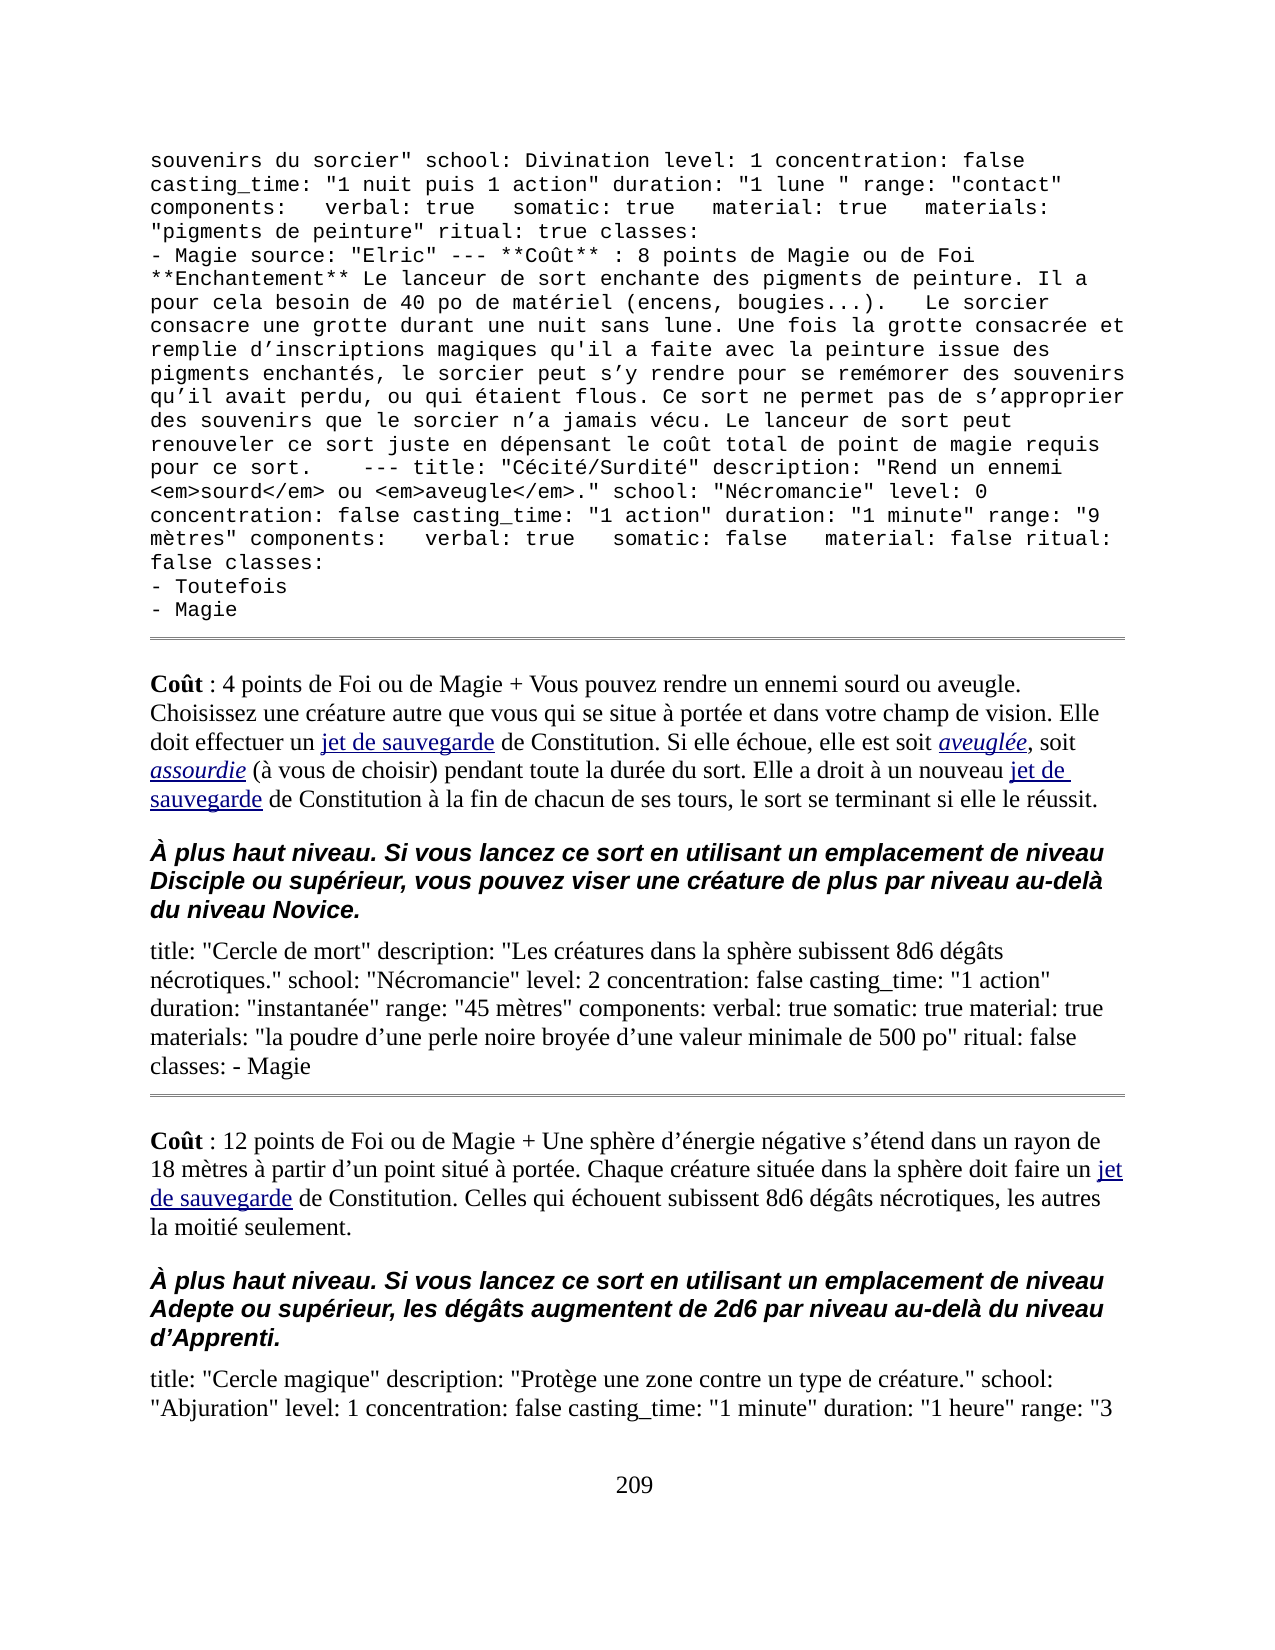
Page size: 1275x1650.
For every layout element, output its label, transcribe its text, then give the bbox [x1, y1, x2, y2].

text - Magie source: "Elric" --- **Coût** : 8 points de Magie ou de Foi **Enchantement** Le lanceur de sort enchante des pigments de peinture. Il a pour cela besoin de 40 po de matériel (encens, bougies...). Le sorcier consacre une grotte durant une nuit sans lune. Une fois la grotte consacrée et remplie d’inscriptions magiques qu'il a faite avec la peinture issue des pigments enchantés, le sorcier peut s’y rendre pour se remémorer des souvenirs qu’il avait perdu, ou qui étaient flous. Ce sort ne permet pas de s’approprier des souvenirs que le sorcier n’a jamais vécu. Le lanceur de sort peut renouveler ce sort juste en dépensant le coût total de point de magie requis pour ce sort. --- title: "Cécité/Surdité" description: "Rend un ennemi <em>sourd</em> ou <em>aveugle</em>." school: "Nécromancie" level: 0 concentration: false casting_time: "1 action" duration: "1 minute" range: "9 mètres" components: verbal: true somatic: false material: false ritual: false classes: [150, 244, 1125, 576]
text - Toutefois [150, 576, 1125, 599]
text - Magie [150, 599, 1125, 623]
text souvenirs du sorcier" school: Divination level: 1 concentration: false casting_time: "1 nuit puis 1 action" duration: "1 lune " range: "contact" components: verbal: true somatic: true material: true materials: "pigments de peinture" ritual: true classes: [150, 150, 1125, 244]
subtitle À plus haut niveau. Si vous lancez ce sort en utilisant un emplacement de niveau Adepte ou supérieur, les dégâts augmentent de 2d6 par niveau au-delà du niveau d’Apprenti. [150, 1266, 1125, 1351]
text Coût : 12 points de Foi ou de Magie + Une sphère d’énergie négative s’étend dans un rayon de 18 mètres à partir d’un point situé à portée. Chaque créature située dans la sphère doit faire un jet de sauvegarde de Constitution. Celles qui échouent subissent 8d6 dégâts nécrotiques, les autres la moitié seulement. [150, 1126, 1125, 1241]
text title: "Cercle de mort" description: "Les créatures dans la sphère subissent 8d6 dégâts nécrotiques." school: "Nécromancie" level: 2 concentration: false casting_time: "1 action" duration: "instantanée" range: "45 mètres" components: verbal: true somatic: true material: true materials: "la poudre d’une perle noire broyée d’une valeur minimale de 500 po" ritual: false classes: - Magie [150, 936, 1125, 1080]
text Coût : 4 points de Foi ou de Magie + Vous pouvez rendre un ennemi sourd ou aveugle. Choisissez une créature autre que vous qui se situe à portée et dans votre champ de vision. Elle doit effectuer un jet de sauvegarde de Constitution. Si elle échoue, elle est soit aveuglée, soit assourdie (à vous de choisir) pendant toute la durée du sort. Elle a droit à un nouveau jet de sauvegarde de Constitution à la fin de chacun de ses tours, le sort se terminant si elle le réussit. [150, 669, 1125, 813]
text title: "Cercle magique" description: "Protège une zone contre un type de créature." school: "Abjuration" level: 1 concentration: false casting_time: "1 minute" duration: "1 heure" range: "3 [150, 1364, 1125, 1421]
subtitle À plus haut niveau. Si vous lancez ce sort en utilisant un emplacement de niveau Disciple ou supérieur, vous pouvez viser une créature de plus par niveau au-delà du niveau Novice. [150, 838, 1125, 923]
